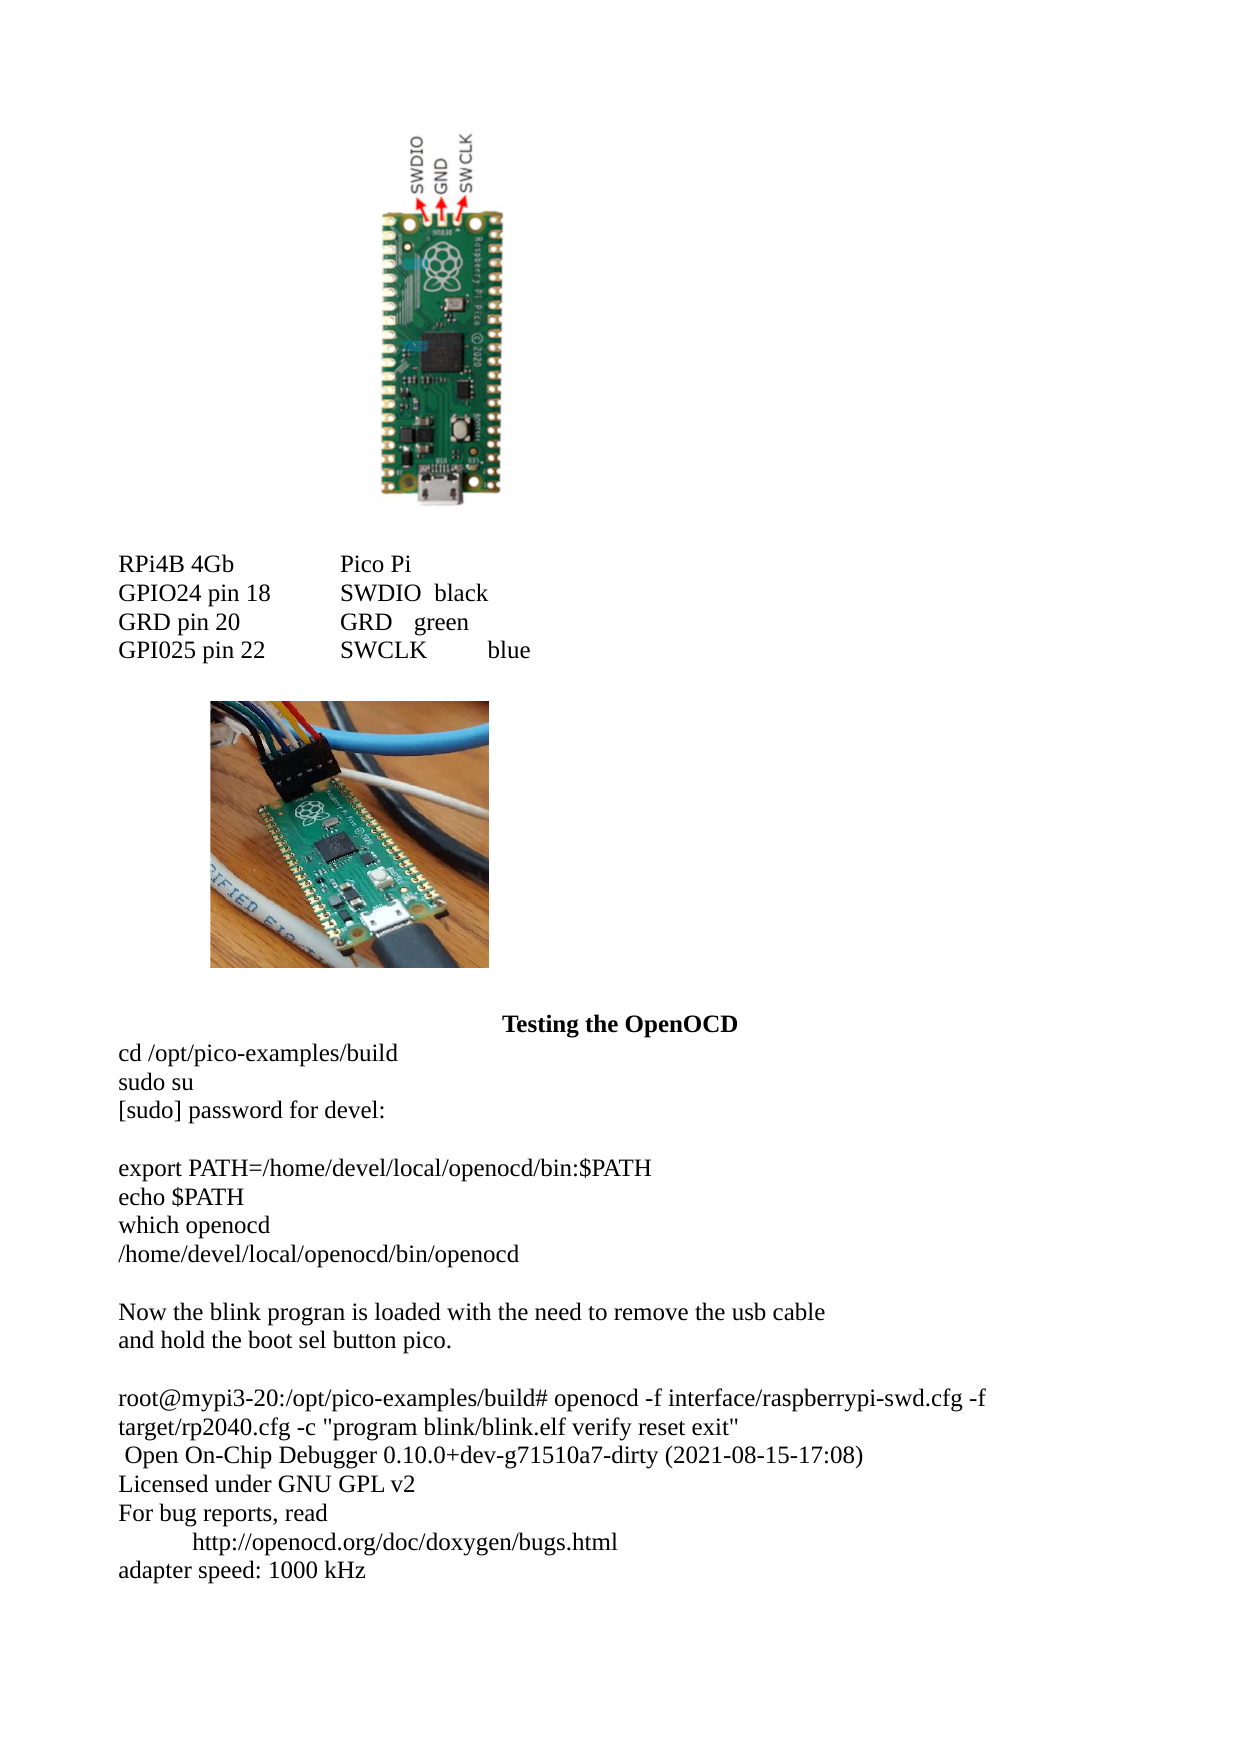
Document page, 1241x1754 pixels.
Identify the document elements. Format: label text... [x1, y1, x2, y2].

text GRD pin 20 GRD green [118, 607, 1122, 636]
picture [210, 701, 489, 968]
text GPIO24 pin 18 SWDIO black [118, 578, 1122, 607]
text GPI025 pin 22 SWCLK blue [118, 636, 1122, 664]
picture [336, 118, 542, 524]
text Testing the OpenOCD [118, 1009, 1122, 1038]
text RPi4B 4Gb Pico Pi [118, 549, 1122, 578]
text Open On-Chip Debugger 0.10.0+dev-g71510a7-dirty (2021-08-15-17:08) [118, 1441, 1122, 1469]
text cd /opt/pico-examples/build [118, 1038, 1122, 1067]
text echo $PATH [118, 1182, 1122, 1211]
text and hold the boot sel button pico. [118, 1326, 1122, 1354]
text /home/devel/local/openocd/bin/openocd [118, 1239, 1122, 1268]
text For bug reports, read [118, 1498, 1122, 1527]
text http://openocd.org/doc/doxygen/bugs.html [118, 1527, 1122, 1556]
text root@mypi3-20:/opt/pico-examples/build# openocd -f interface/raspberrypi-swd.cfg -f target/rp2040.cfg -c "program blink/blink.elf verify reset exit" [118, 1383, 1122, 1441]
text export PATH=/home/devel/local/openocd/bin:$PATH [118, 1153, 1122, 1182]
text Licensed under GNU GPL v2 [118, 1469, 1122, 1498]
text which openocd [118, 1211, 1122, 1239]
text [sudo] password for devel: [118, 1096, 1122, 1124]
text Now the blink progran is loaded with the need to remove the usb cable [118, 1297, 1122, 1326]
text sudo su [118, 1067, 1122, 1096]
text adapter speed: 1000 kHz [118, 1556, 1122, 1584]
